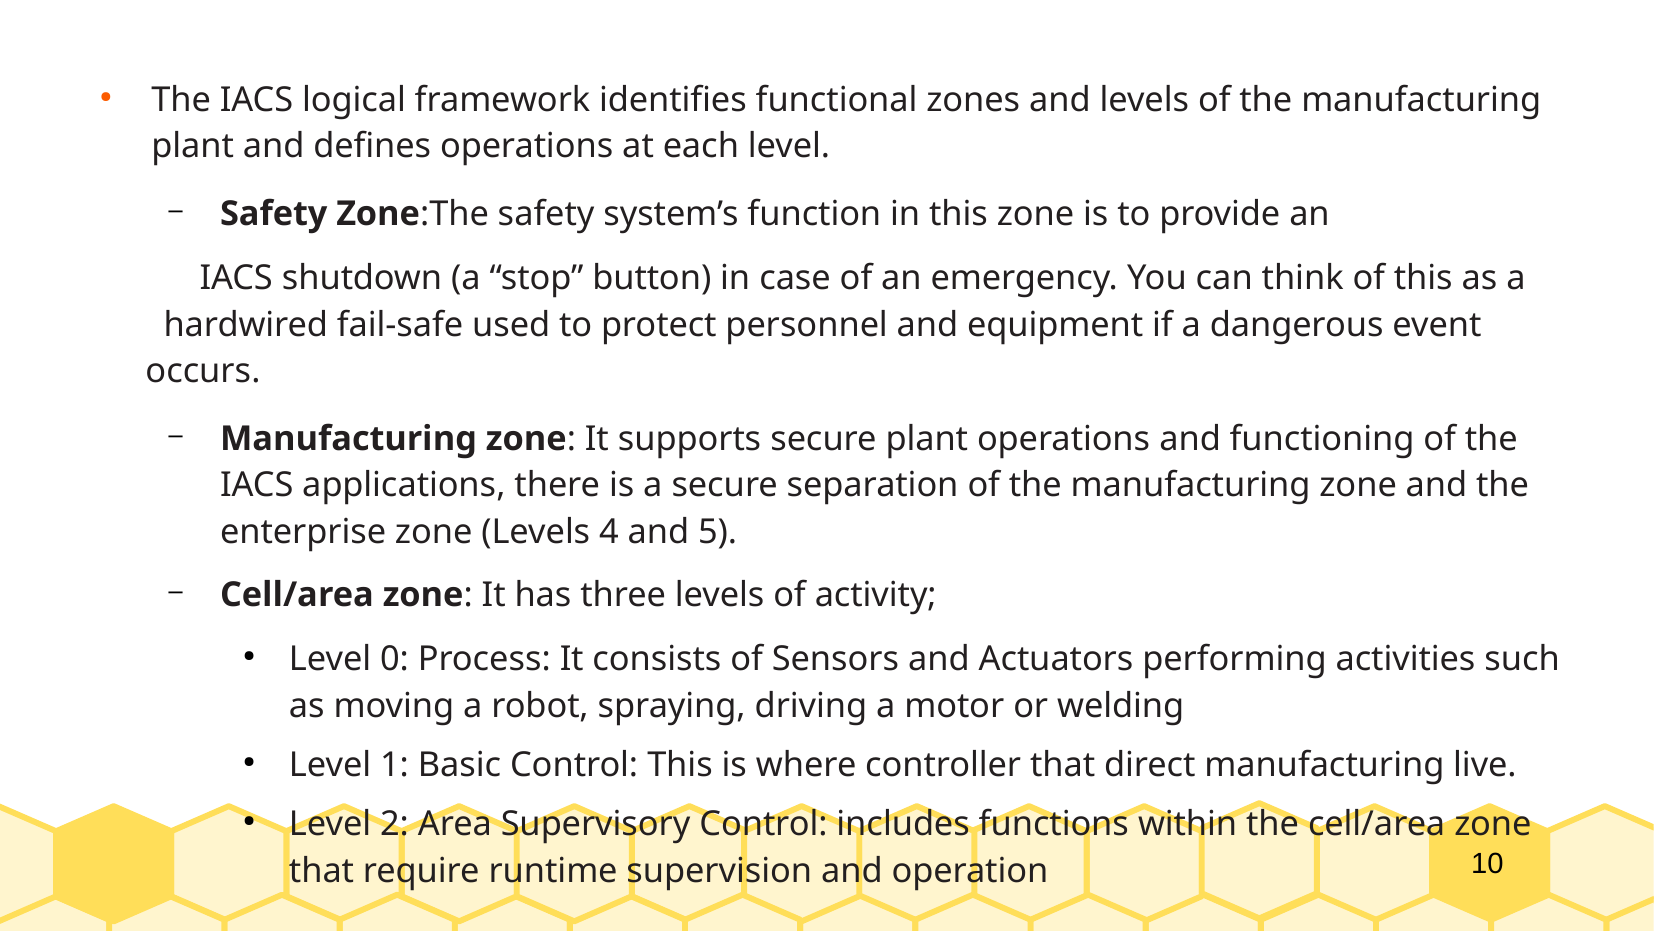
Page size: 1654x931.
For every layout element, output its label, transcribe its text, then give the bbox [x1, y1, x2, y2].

list The IACS logical framework identifies functional zones and levels of the manufacturing plant and defines operations at each level. Safety Zone:The safety system’s function in this zone is to provide an IACS shutdown (a “stop” button) in case of an emergency. You can think of this as a hardwired fail-safe used to protect personnel and equipment if a dangerous event occurs. Manufacturing zone: It supports secure plant operations and functioning of the IACS applications, there is a secure separation of the manufacturing zone and the enterprise zone (Levels 4 and 5). Cell/area zone: It has three levels of activity; Level 0: Process: It consists of Sensors and Actuators performing activities such as moving a robot, spraying, driving a motor or welding Level 1: Basic Control: This is where controller that direct manufacturing live. Level 2: Area Supervisory Control: includes functions within the cell/area zone that require runtime supervision and operation [82, 75, 1571, 901]
